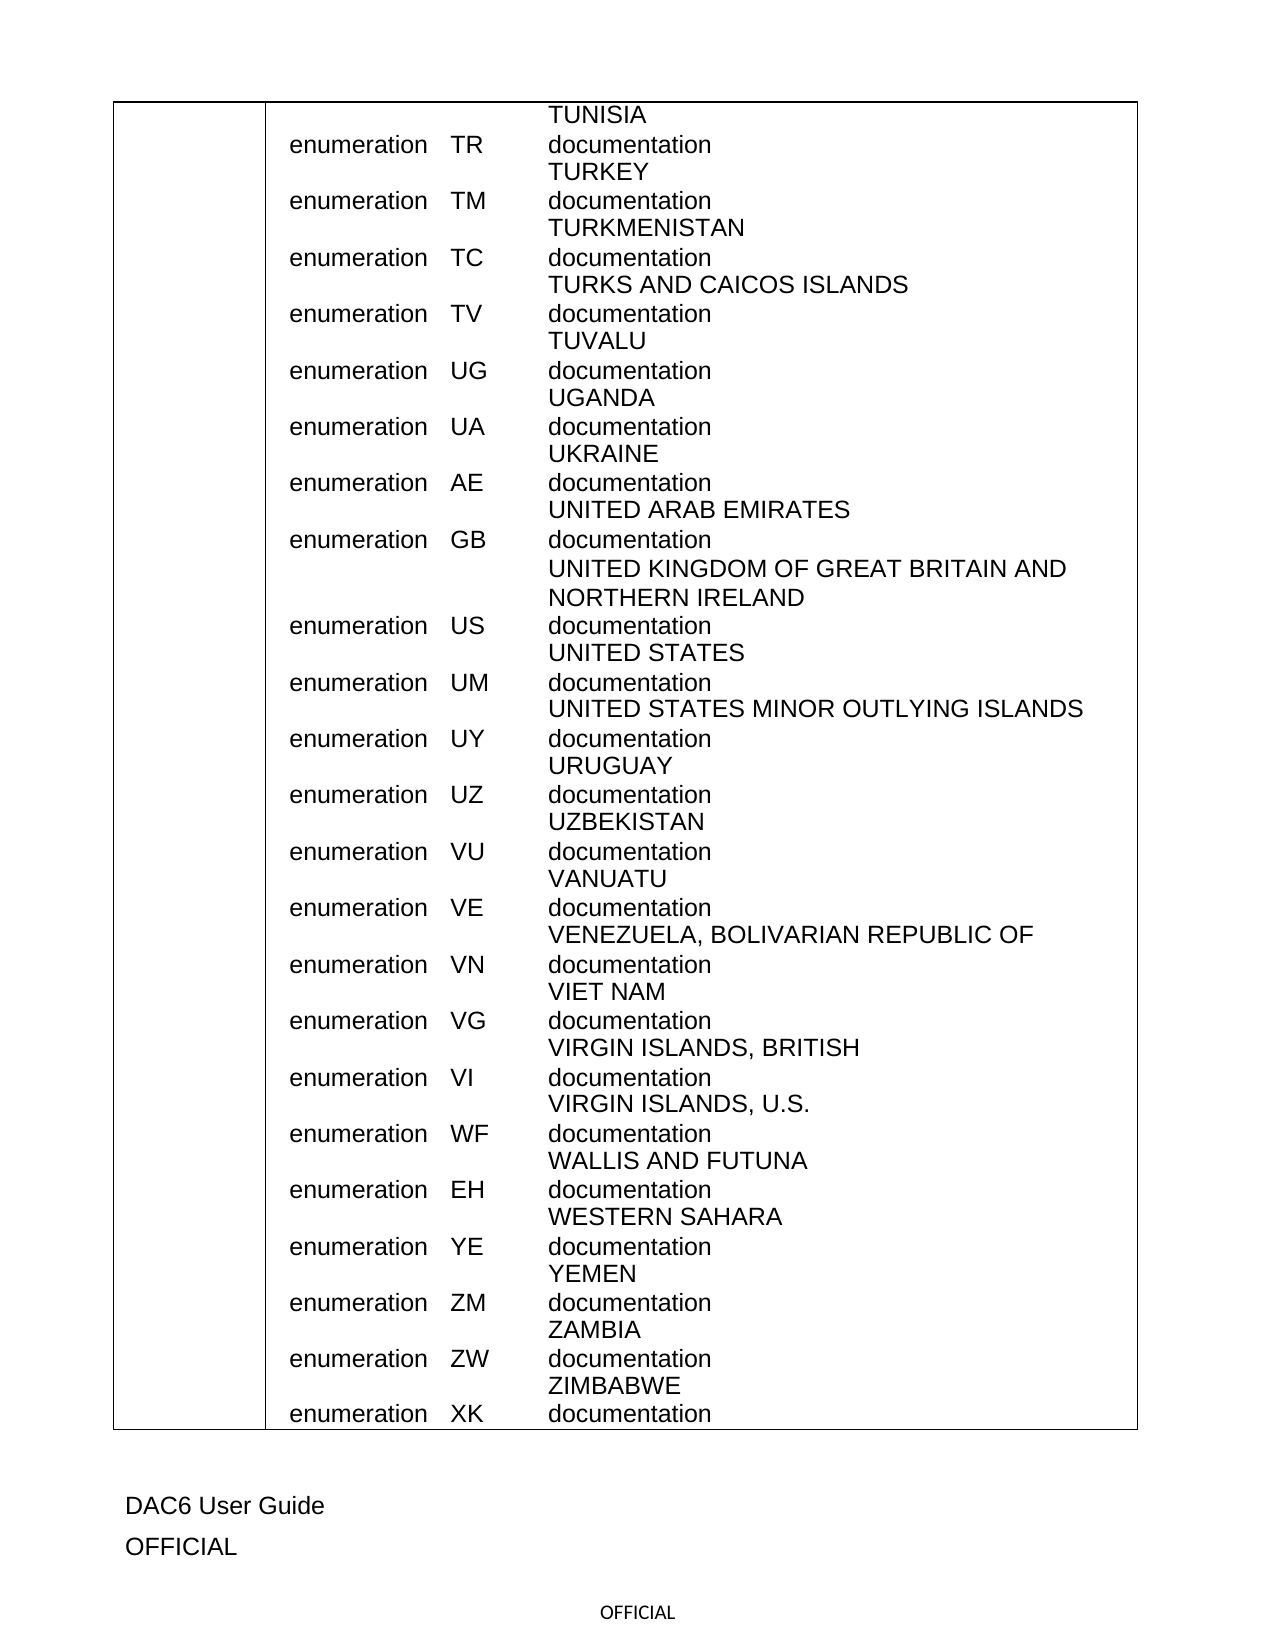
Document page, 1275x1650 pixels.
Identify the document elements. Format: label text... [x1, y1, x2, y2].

table_cell enumeration [266, 668, 438, 724]
table_cell XK [439, 1401, 518, 1429]
table_cell enumeration [266, 781, 438, 837]
table_header [114, 103, 265, 1429]
table_cell enumeration [266, 837, 438, 893]
table_cell GB [439, 525, 518, 611]
table_cell documentation UNITED ARAB EMIRATES [518, 469, 1137, 525]
table_cell enumeration [266, 412, 438, 469]
table_cell documentation VENEZUELA, BOLIVARIAN REPUBLIC OF [518, 894, 1137, 950]
table_cell UY [439, 724, 518, 781]
table_cell UZ [439, 781, 518, 837]
table_cell documentation UNITED KINGDOM OF GREAT BRITAIN AND NORTHERN IRELAND [518, 525, 1137, 611]
table_cell enumeration [266, 1176, 438, 1232]
table_cell VU [439, 837, 518, 893]
table_cell VN [439, 950, 518, 1006]
table_cell documentation UNITED STATES [518, 611, 1137, 668]
table_cell enumeration [266, 1063, 438, 1119]
table_header [439, 103, 518, 130]
table_cell documentation UGANDA [518, 356, 1137, 412]
table_cell enumeration [266, 950, 438, 1006]
table_cell TV [439, 299, 518, 356]
table_cell documentation UZBEKISTAN [518, 781, 1137, 837]
table_cell documentation TURKS AND CAICOS ISLANDS [518, 243, 1137, 299]
table_cell documentation VIRGIN ISLANDS, BRITISH [518, 1006, 1137, 1063]
table_cell documentation ZIMBABWE [518, 1345, 1137, 1401]
table_cell enumeration [266, 469, 438, 525]
table_cell documentation TURKEY [518, 130, 1137, 186]
table_cell enumeration [266, 243, 438, 299]
table_cell documentation [518, 1401, 1137, 1429]
table_cell enumeration [266, 1006, 438, 1063]
table_header [266, 103, 438, 130]
table_cell TM [439, 186, 518, 243]
table_cell documentation VIET NAM [518, 950, 1137, 1006]
table_cell TC [439, 243, 518, 299]
table_cell documentation TURKMENISTAN [518, 186, 1137, 243]
table_cell documentation WESTERN SAHARA [518, 1176, 1137, 1232]
table_cell US [439, 611, 518, 668]
table_cell EH [439, 1176, 518, 1232]
table_cell UM [439, 668, 518, 724]
table_cell VG [439, 1006, 518, 1063]
table_cell WF [439, 1119, 518, 1176]
table_cell documentation YEMEN [518, 1232, 1137, 1288]
table_cell documentation WALLIS AND FUTUNA [518, 1119, 1137, 1176]
table_cell documentation UNITED STATES MINOR OUTLYING ISLANDS [518, 668, 1137, 724]
table_cell UG [439, 356, 518, 412]
table_cell YE [439, 1232, 518, 1288]
table_cell enumeration [266, 356, 438, 412]
table_cell UA [439, 412, 518, 469]
table_cell ZM [439, 1288, 518, 1345]
table_cell enumeration [266, 611, 438, 668]
table_cell AE [439, 469, 518, 525]
table_cell TR [439, 130, 518, 186]
table_cell enumeration [266, 1401, 438, 1429]
table_cell enumeration [266, 1119, 438, 1176]
table_cell ZW [439, 1345, 518, 1401]
table_cell documentation URUGUAY [518, 724, 1137, 781]
table_cell documentation UKRAINE [518, 412, 1137, 469]
table_cell documentation ZAMBIA [518, 1288, 1137, 1345]
table_cell documentation VANUATU [518, 837, 1137, 893]
table_cell enumeration [266, 724, 438, 781]
table_cell documentation TUVALU [518, 299, 1137, 356]
table_cell documentation VIRGIN ISLANDS, U.S. [518, 1063, 1137, 1119]
table_cell VE [439, 894, 518, 950]
table_cell enumeration [266, 186, 438, 243]
table_cell enumeration [266, 894, 438, 950]
table_cell enumeration [266, 1345, 438, 1401]
table_cell enumeration [266, 525, 438, 611]
table_cell VI [439, 1063, 518, 1119]
table_header TUNISIA [518, 103, 1137, 130]
table_cell enumeration [266, 1232, 438, 1288]
table_cell enumeration [266, 130, 438, 186]
table_cell enumeration [266, 1288, 438, 1345]
table_cell enumeration [266, 299, 438, 356]
